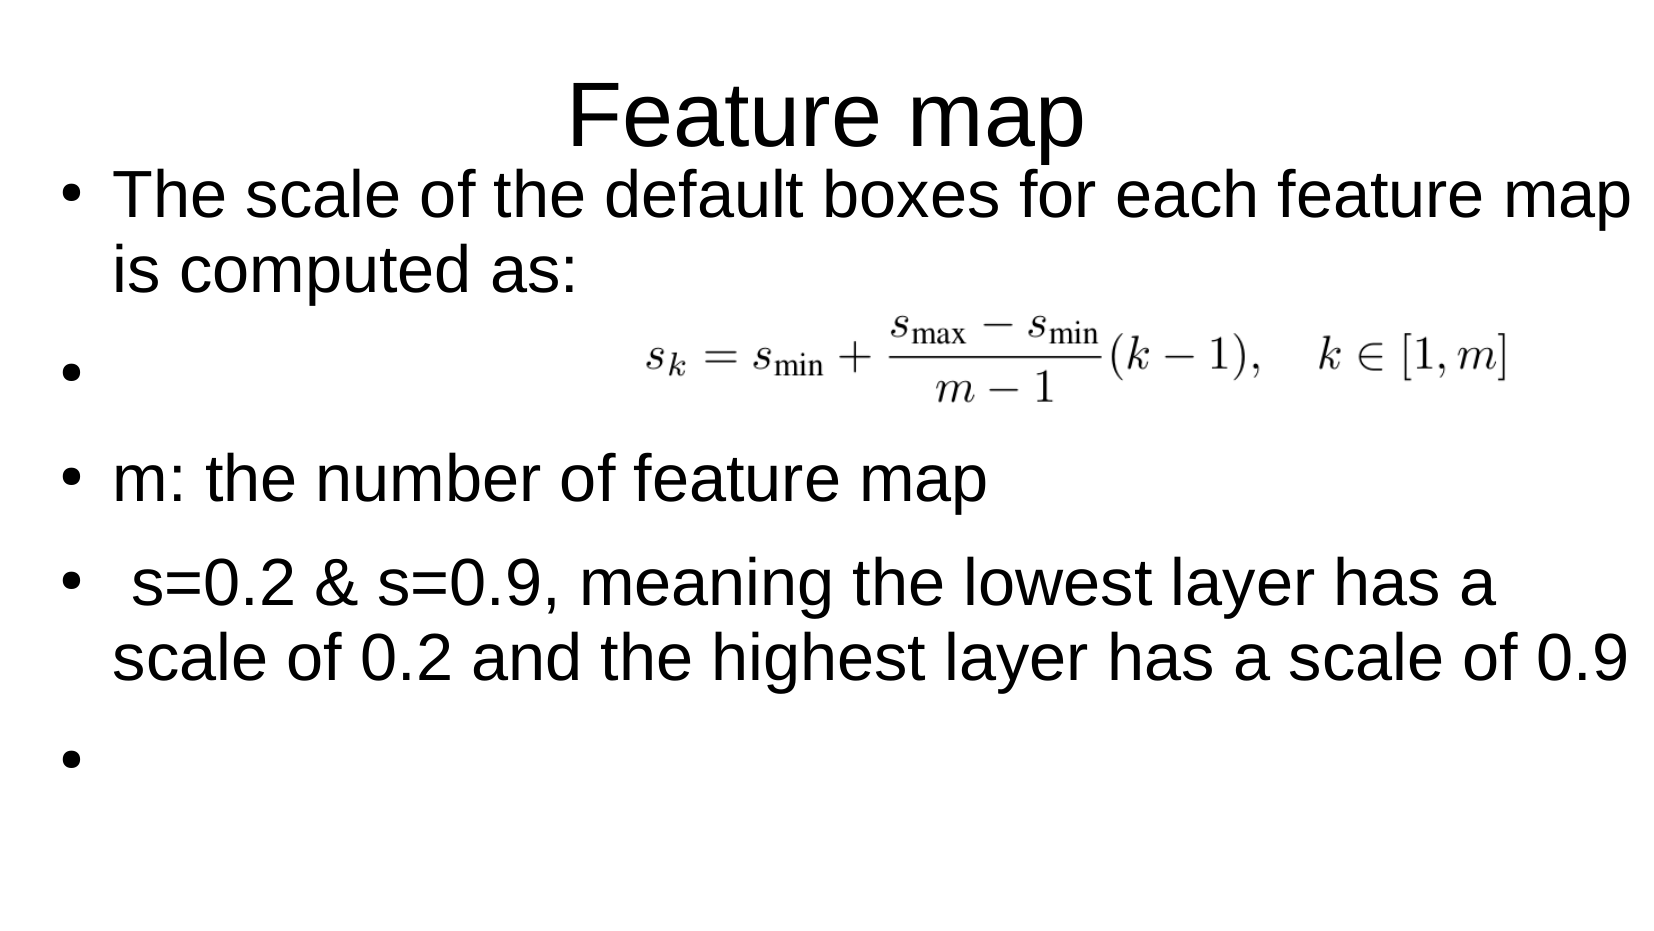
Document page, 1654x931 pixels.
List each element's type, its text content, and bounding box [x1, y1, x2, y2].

title Feature map [82, 37, 1571, 157]
picture [642, 299, 1531, 412]
list The scale of the default boxes for each feature map is computed as: m: the number of feature map s=0.2 & s=0.9, meaning the lowest layer has a scale of 0.2 and the highest layer has a scale of 0.9 [41, 157, 1636, 931]
